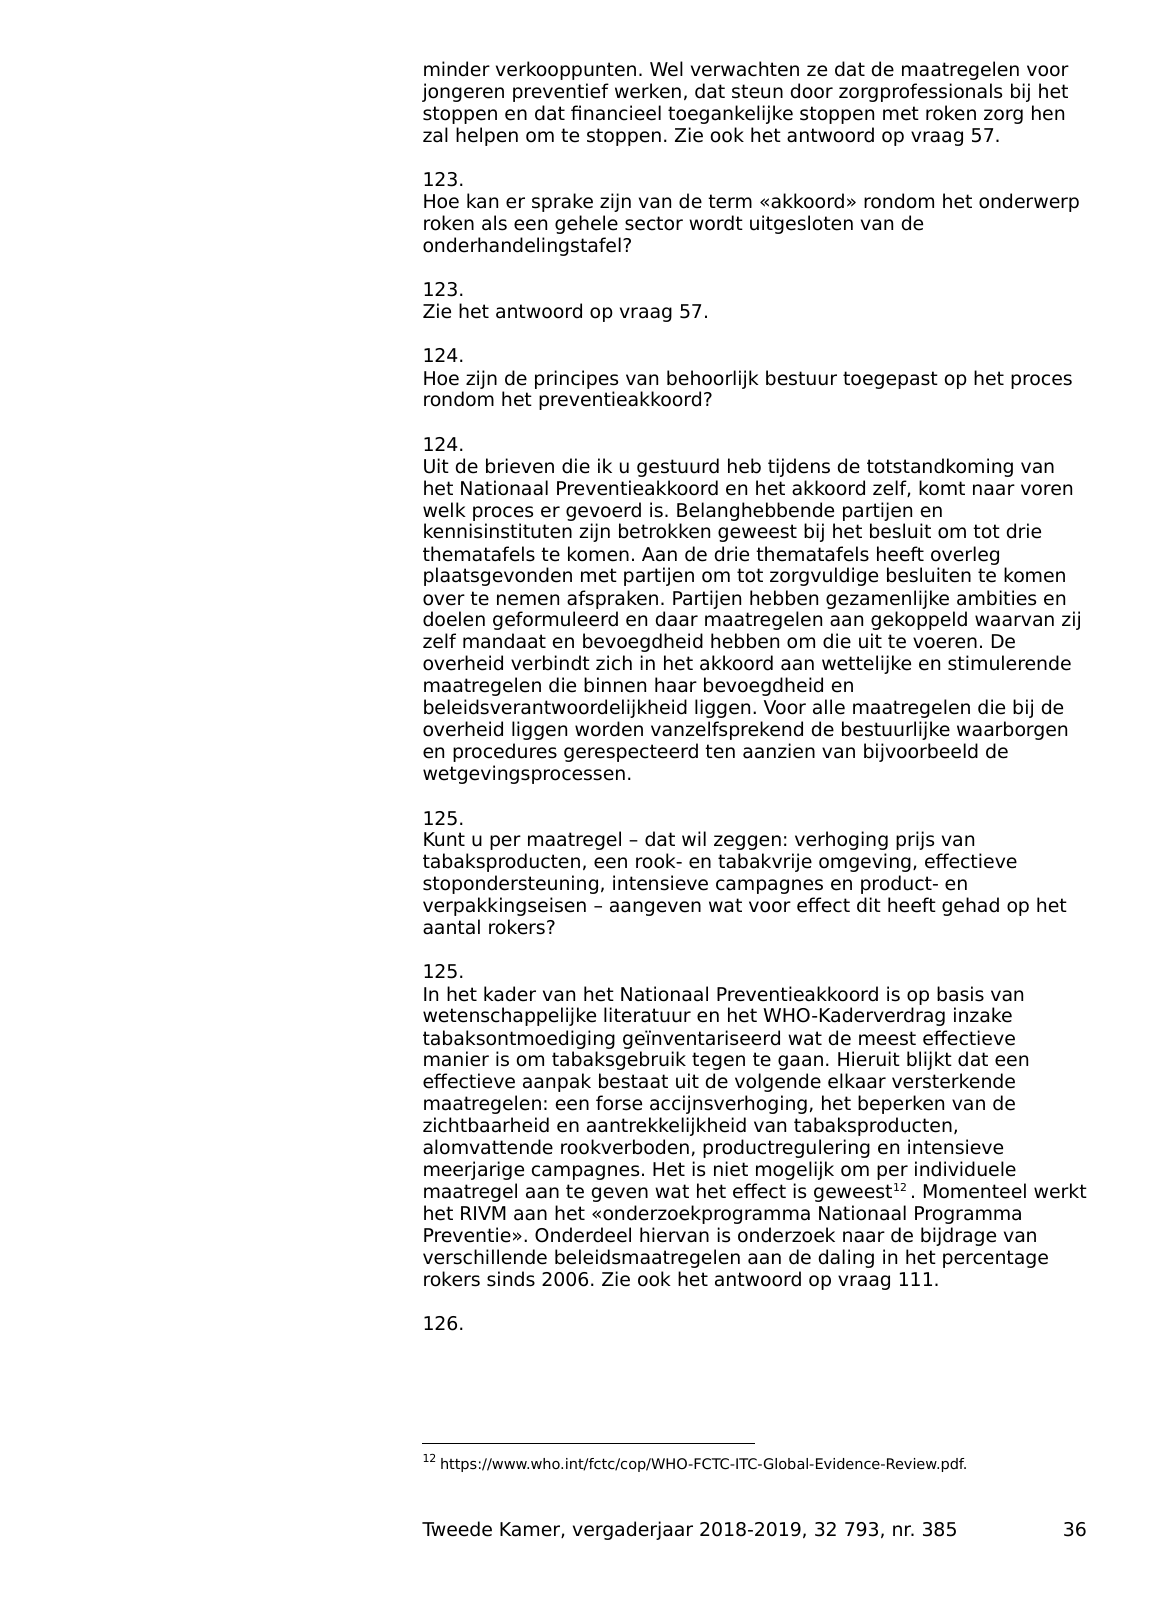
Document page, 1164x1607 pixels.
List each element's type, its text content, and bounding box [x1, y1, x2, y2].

text 123. [422, 279, 1087, 301]
text Kunt u per maatregel – dat wil zeggen: verhoging prijs van tabaksproducten, een rook- en tabakvrije omgeving, effectieve stopondersteuning, intensieve campagnes en product- en verpakkingseisen – aangeven wat voor effect dit heeft gehad op het aantal rokers? [422, 829, 1087, 939]
text 125. [422, 961, 1087, 983]
text 124. [422, 345, 1087, 367]
text In het kader van het Nationaal Preventieakkoord is op basis van wetenschappelijke literatuur en het WHO-Kaderverdrag inzake tabaksontmoediging geïnventariseerd wat de meest effectieve manier is om tabaksgebruik tegen te gaan. Hieruit blijkt dat een effectieve aanpak bestaat uit de volgende elkaar versterkende maatregelen: een forse accijnsverhoging, het beperken van de zichtbaarheid en aantrekkelijkheid van tabaksproducten, alomvattende rookverboden, productregulering en intensieve meerjarige campagnes. Het is niet mogelijk om per individuele maatregel aan te geven wat het effect is geweest. Momenteel werkt het RIVM aan het «onderzoekprogramma Nationaal Programma Preventie». Onderdeel hiervan is onderzoek naar de bijdrage van verschillende beleidsmaatregelen aan de daling in het percentage rokers sinds 2006. Zie ook het antwoord op vraag 111. [422, 983, 1087, 1291]
text Hoe zijn de principes van behoorlijk bestuur toegepast op het proces rondom het preventieakkoord? [422, 367, 1087, 411]
text https://www.who.int/fctc/cop/WHO-FCTC-ITC-Global-Evidence-Review.pdf. [422, 1452, 1087, 1474]
text 126. [422, 1313, 1087, 1335]
text Uit de brieven die ik u gestuurd heb tijdens de totstandkoming van het Nationaal Preventieakkoord en het akkoord zelf, komt naar voren welk proces er gevoerd is. Belanghebbende partijen en kennisinstituten zijn betrokken geweest bij het besluit om tot drie thematafels te komen. Aan de drie thematafels heeft overleg plaatsgevonden met partijen om tot zorgvuldige besluiten te komen over te nemen afspraken. Partijen hebben gezamenlijke ambities en doelen geformuleerd en daar maatregelen aan gekoppeld waarvan zij zelf mandaat en bevoegdheid hebben om die uit te voeren. De overheid verbindt zich in het akkoord aan wettelijke en stimulerende maatregelen die binnen haar bevoegdheid en beleidsverantwoordelijkheid liggen. Voor alle maatregelen die bij de overheid liggen worden vanzelfsprekend de bestuurlijke waarborgen en procedures gerespecteerd ten aanzien van bijvoorbeeld de wetgevingsprocessen. [422, 456, 1087, 785]
text 125. [422, 807, 1087, 829]
text 124. [422, 433, 1087, 456]
text 123. [422, 169, 1087, 191]
text Zie het antwoord op vraag 57. [422, 301, 1087, 323]
text minder verkooppunten. Wel verwachten ze dat de maatregelen voor jongeren preventief werken, dat steun door zorgprofessionals bij het stoppen en dat financieel toegankelijke stoppen met roken zorg hen zal helpen om te stoppen. Zie ook het antwoord op vraag 57. [422, 59, 1087, 147]
text Hoe kan er sprake zijn van de term «akkoord» rondom het onderwerp roken als een gehele sector wordt uitgesloten van de onderhandelingstafel? [422, 191, 1087, 257]
